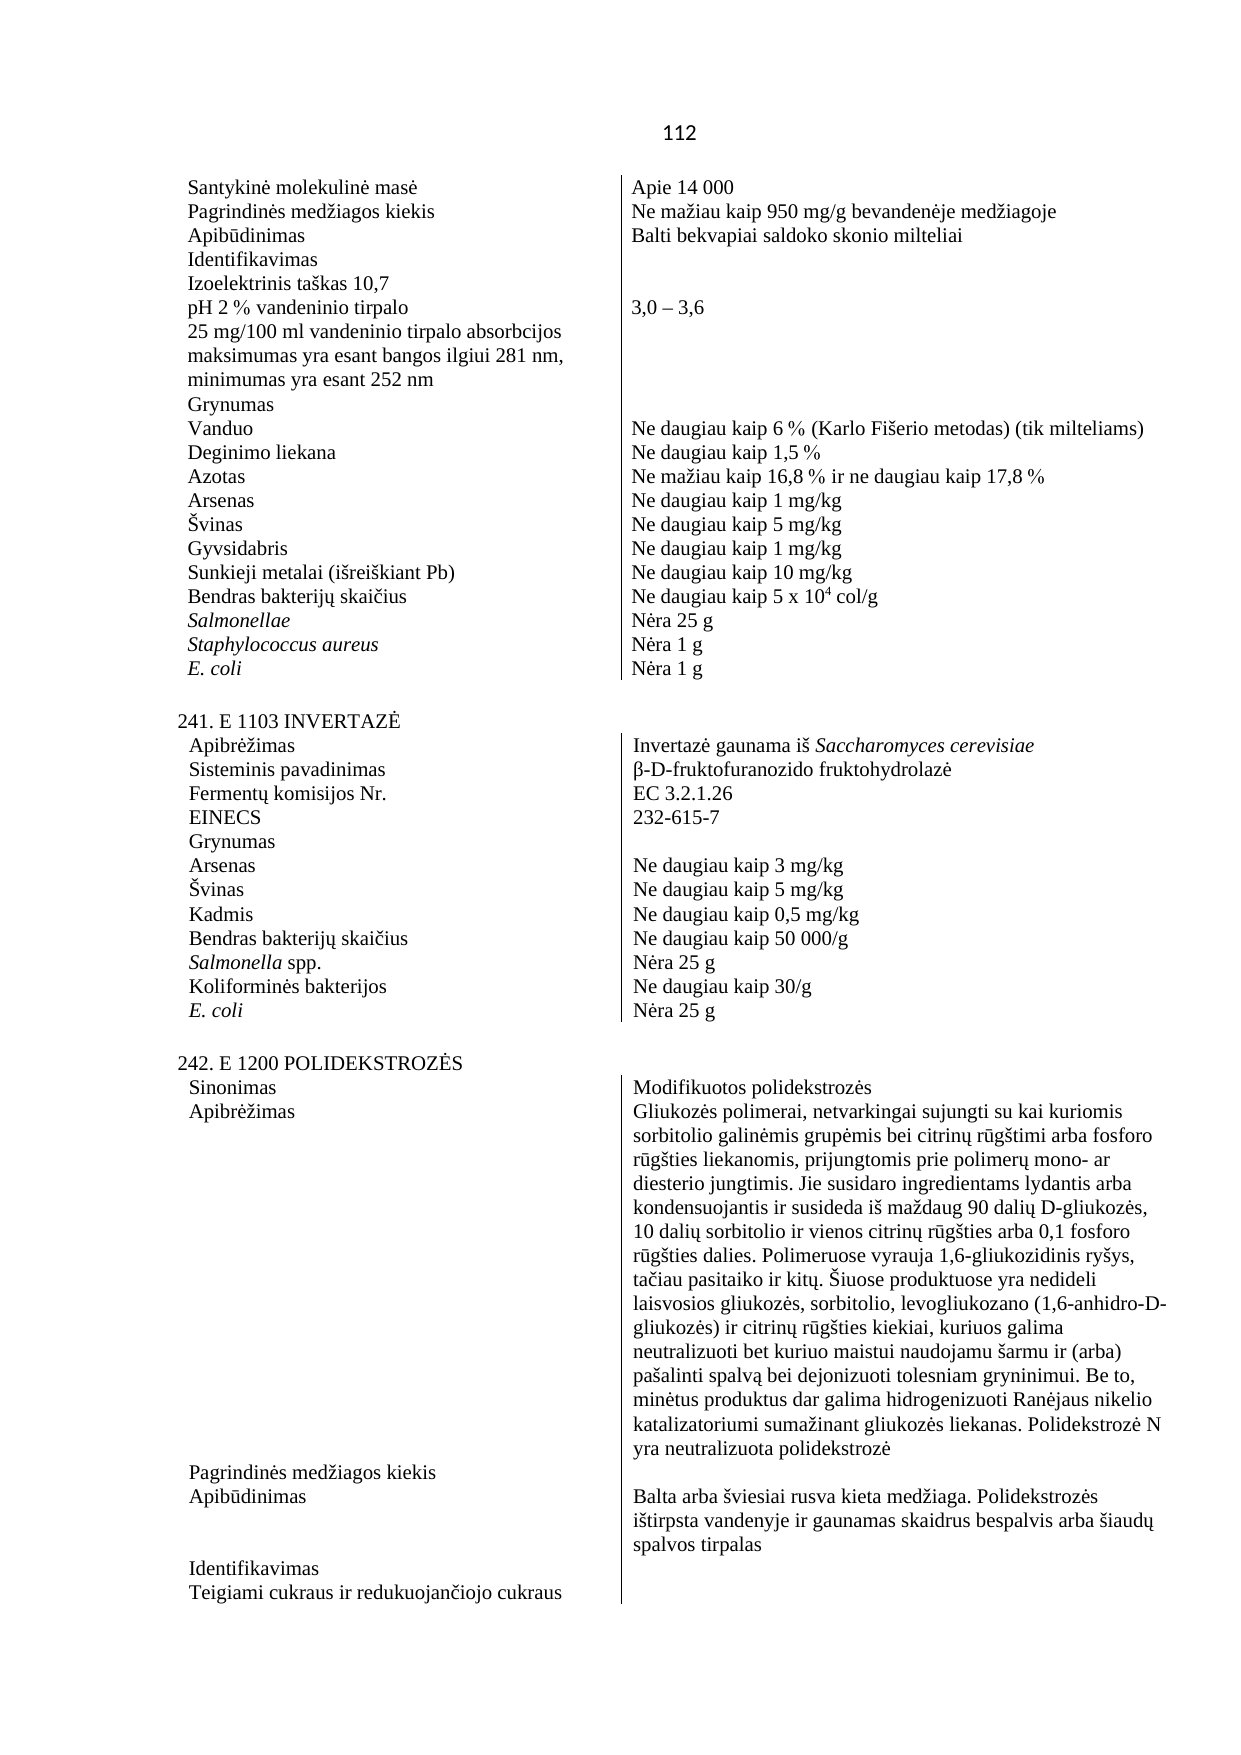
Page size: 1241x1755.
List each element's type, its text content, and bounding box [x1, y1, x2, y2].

table_cell Nėra 1 g [622, 632, 1181, 656]
table_cell Ne daugiau kaip 1 mg/kg [622, 536, 1181, 560]
table_cell [622, 829, 1181, 853]
table_cell Vanduo [177, 416, 621, 439]
table_cell 3,0 – 3,6 [622, 295, 1181, 319]
table_cell Švinas [177, 878, 621, 901]
table_cell Izoelektrinis taškas 10,7 [177, 271, 621, 295]
table_cell Ne daugiau kaip 5 mg/kg [622, 512, 1181, 536]
table_header Apibrėžimas [177, 733, 621, 757]
table_cell Bendras bakterijų skaičius [177, 926, 621, 949]
table_cell [622, 1580, 1181, 1604]
table_cell Nėra 1 g [622, 656, 1181, 680]
table_cell Balti bekvapiai saldoko skonio milteliai [622, 223, 1181, 247]
table_cell Ne daugiau kaip 3 mg/kg [622, 853, 1181, 877]
table_cell Azotas [177, 464, 621, 488]
table_cell Pagrindinės medžiagos kiekis [177, 1460, 621, 1484]
table_cell Identifikavimas [177, 247, 621, 271]
table_cell Ne daugiau kaip 1,5  [622, 440, 1181, 464]
table_cell Grynumas [177, 829, 621, 853]
table_header Modifikuotos polidekstrozės [622, 1075, 1181, 1099]
table_cell EINECS [177, 805, 621, 829]
table_cell Apibrėžimas [177, 1099, 621, 1459]
table_cell Salmonella spp. [177, 950, 621, 974]
table_cell Ne daugiau kaip 0,5 mg/kg [622, 901, 1181, 926]
table_cell Sunkieji metalai (išreiškiant Pb) [177, 560, 621, 584]
table_cell EC 3.2.1.26 [622, 781, 1181, 805]
table_cell Grynumas [177, 391, 621, 416]
table_cell Ne daugiau kaip 50 000/g [622, 926, 1181, 949]
table_cell Nėra 25 g [622, 998, 1181, 1022]
table_cell Ne daugiau kaip 5 mg/kg [622, 878, 1181, 901]
table_cell Gyvsidabris [177, 536, 621, 560]
table_cell Apie 14 000 [622, 175, 1181, 199]
table_cell Kadmis [177, 901, 621, 926]
table_cell 25 mg/100 ml vandeninio tirpalo absorbcijos maksimumas yra esant bangos ilgiui 281 nm, minimumas yra esant 252 nm [177, 319, 621, 391]
table_cell pH 2  vandeninio tirpalo [177, 295, 621, 319]
table_cell Nėra 25 g [622, 950, 1181, 974]
table_cell [622, 391, 1181, 416]
table_cell Salmonellae [177, 608, 621, 632]
table_cell Ne daugiau kaip 1 mg/kg [622, 488, 1181, 512]
table_cell Arsenas [177, 853, 621, 877]
table_cell Ne daugiau kaip 6  (Karlo Fišerio metodas) (tik milteliams) [622, 416, 1181, 439]
table_cell Bendras bakterijų skaičius [177, 584, 621, 608]
table_cell [622, 271, 1181, 295]
table_cell Identifikavimas [177, 1556, 621, 1580]
table_cell 232-615-7 [622, 805, 1181, 829]
table_cell Pagrindinės medžiagos kiekis [177, 199, 621, 223]
text 242. E 1200 POLIDEKSTROZĖS [177, 1051, 1181, 1074]
table_cell Deginimo liekana [177, 440, 621, 464]
table_cell Ne daugiau kaip 30/g [622, 974, 1181, 998]
table_cell β-D-fruktofuranozido fruktohydrolazė [622, 757, 1181, 781]
table_cell Ne daugiau kaip 5 x 104 col/g [622, 584, 1181, 608]
table_cell Teigiami cukraus ir redukuojančiojo cukraus [177, 1580, 621, 1604]
table_cell Sisteminis pavadinimas [177, 757, 621, 781]
table_cell [622, 1556, 1181, 1580]
table_cell [622, 1460, 1181, 1484]
table_cell Staphylococcus aureus [177, 632, 621, 656]
table_cell Fermentų komisijos Nr. [177, 781, 621, 805]
table_cell Ne daugiau kaip 10 mg/kg [622, 560, 1181, 584]
table_cell Švinas [177, 512, 621, 536]
table_cell [622, 319, 1181, 391]
table_cell Santykinė molekulinė masė [177, 175, 621, 199]
text 241. E 1103 INVERTAZĖ [177, 709, 1181, 733]
table_cell Balta arba šviesiai rusva kieta medžiaga. Polidekstrozės ištirpsta vandenyje ir gaunamas skaidrus bespalvis arba šiaudų spalvos tirpalas [622, 1484, 1181, 1556]
table_cell Arsenas [177, 488, 621, 512]
table_cell Koliforminės bakterijos [177, 974, 621, 998]
table_cell E. coli [177, 656, 621, 680]
table_cell Apibūdinimas [177, 1484, 621, 1556]
table_cell Ne mažiau kaip 950 mg/g bevandenėje medžiagoje [622, 199, 1181, 223]
table_header Sinonimas [177, 1075, 621, 1099]
table_cell Apibūdinimas [177, 223, 621, 247]
table_cell [622, 247, 1181, 271]
table_cell Gliukozės polimerai, netvarkingai sujungti su kai kuriomis sorbitolio galinėmis grupėmis bei citrinų rūgštimi arba fosforo rūgšties liekanomis, prijungtomis prie polimerų mono- ar diesterio jungtimis. Jie susidaro ingredientams lydantis arba kondensuojantis ir susideda iš maždaug 90 dalių D-gliukozės, 10 dalių sorbitolio ir vienos citrinų rūgšties arba 0,1 fosforo rūgšties dalies. Polimeruose vyrauja 1,6-gliukozidinis ryšys, tačiau pasitaiko ir kitų. Šiuose produktuose yra nedideli laisvosios gliukozės, sorbitolio, levogliukozano (1,6-anhidro-D-gliukozės) ir citrinų rūgšties kiekiai, kuriuos galima neutralizuoti bet kuriuo maistui naudojamu šarmu ir (arba) pašalinti spalvą bei dejonizuoti tolesniam gryninimui. Be to, minėtus produktus dar galima hidrogenizuoti Ranėjaus nikelio katalizatoriumi sumažinant gliukozės liekanas. Polidekstrozė N yra neutralizuota polidekstrozė [622, 1099, 1181, 1459]
table_cell E. coli [177, 998, 621, 1022]
table_cell Ne mažiau kaip 16,8  ir ne daugiau kaip 17,8  [622, 464, 1181, 488]
table_header Invertazė gaunama iš Saccharomyces cerevisiae [622, 733, 1181, 757]
table_cell Nėra 25 g [622, 608, 1181, 632]
